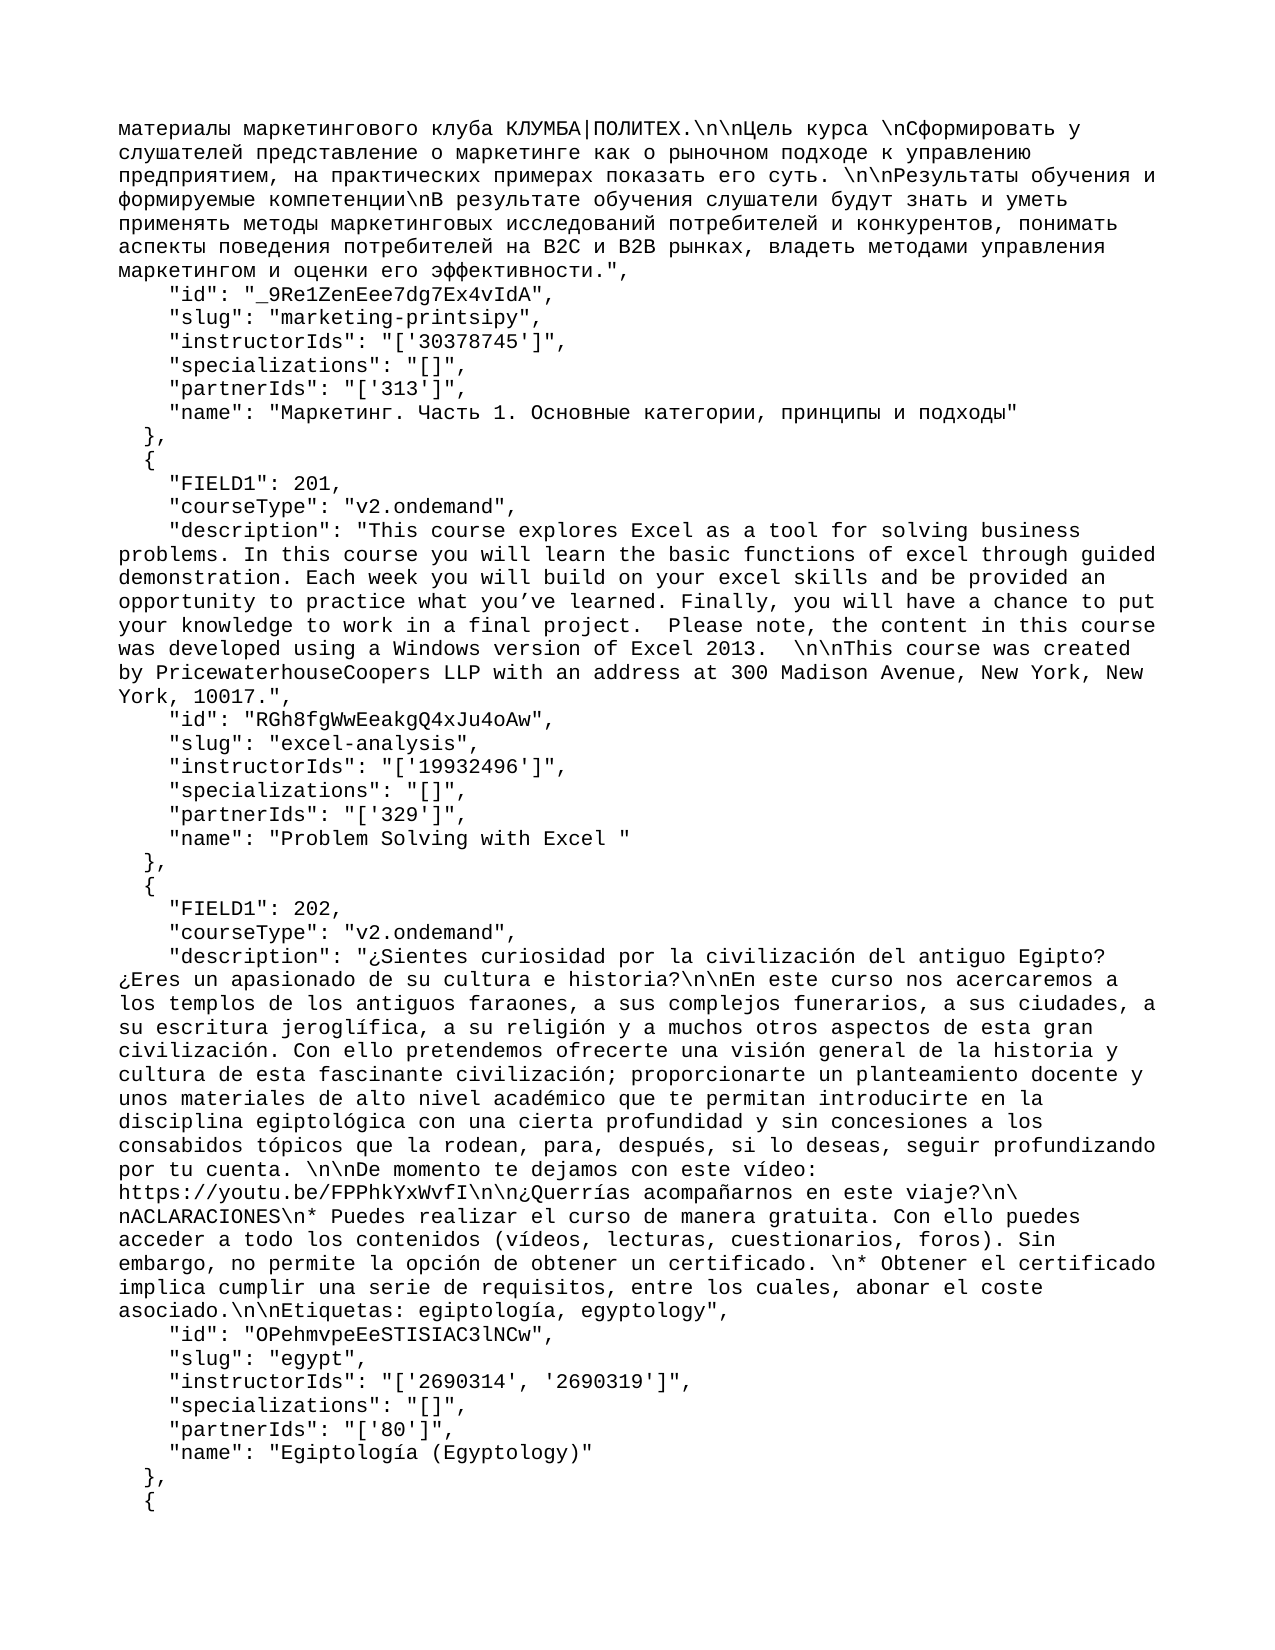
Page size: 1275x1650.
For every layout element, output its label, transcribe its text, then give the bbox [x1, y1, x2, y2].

text }, [118, 851, 1157, 875]
text }, [118, 1466, 1157, 1489]
text "slug": "marketing-printsipy", [118, 307, 1157, 331]
text "specializations": "[]", [118, 1395, 1157, 1419]
text "id": "RGh8fgWwEeakgQ4xJu4oAw", [118, 709, 1157, 733]
text "name": "Маркетинг. Часть 1. Основные категории, принципы и подходы" [118, 402, 1157, 426]
text "id": "_9Re1ZenEee7dg7Ex4vIdA", [118, 284, 1157, 307]
text "FIELD1": 201, [118, 473, 1157, 496]
text "description": "¿Sientes curiosidad por la civilización del antiguo Egipto? ¿Eres un apasionado de su cultura e historia?\n\nEn este curso nos acercaremos a los templos de los antiguos faraones, a sus complejos funerarios, a sus ciudades, a su escritura jeroglífica, a su religión y a muchos otros aspectos de esta gran civilización. Con ello pretendemos ofrecerte una visión general de la historia y cultura de esta fascinante civilización; proporcionarte un planteamiento docente y unos materiales de alto nivel académico que te permitan introducirte en la disciplina egiptológica con una cierta profundidad y sin concesiones a los consabidos tópicos que la rodean, para, después, si lo deseas, seguir profundizando por tu cuenta. \n\nDe momento te dejamos con este vídeo: https://youtu.be/FPPhkYxWvfI\n\n¿Querrías acompañarnos en este viaje?\n\nACLARACIONES\n* Puedes realizar el curso de manera gratuita. Con ello puedes acceder a todo los contenidos (vídeos, lecturas, cuestionarios, foros). Sin embargo, no permite la opción de obtener un certificado. \n* Obtener el certificado implica cumplir una serie de requisitos, entre los cuales, abonar el coste asociado.\n\nEtiquetas: egiptología, egyptology", [118, 946, 1157, 1324]
text "courseType": "v2.ondemand", [118, 496, 1157, 520]
text "partnerIds": "['313']", [118, 378, 1157, 402]
text "FIELD1": 202, [118, 898, 1157, 922]
text "name": "Egiptología (Egyptology)" [118, 1442, 1157, 1466]
text "instructorIds": "['30378745']", [118, 331, 1157, 354]
text { [118, 1489, 1157, 1513]
text "instructorIds": "['2690314', '2690319']", [118, 1371, 1157, 1395]
text "slug": "egypt", [118, 1348, 1157, 1371]
text "partnerIds": "['329']", [118, 804, 1157, 827]
text "description": "This course explores Excel as a tool for solving business problems. In this course you will learn the basic functions of excel through guided demonstration. Each week you will build on your excel skills and be provided an opportunity to practice what you’ve learned. Finally, you will have a chance to put your knowledge to work in a final project. Please note, the content in this course was developed using a Windows version of Excel 2013. \n\nThis course was created by PricewaterhouseCoopers LLP with an address at 300 Madison Avenue, New York, New York, 10017.", [118, 520, 1157, 709]
text }, [118, 426, 1157, 449]
text "specializations": "[]", [118, 780, 1157, 804]
text "id": "OPehmvpeEeSTISIAC3lNCw", [118, 1324, 1157, 1348]
text "courseType": "v2.ondemand", [118, 922, 1157, 946]
text "slug": "excel-analysis", [118, 733, 1157, 757]
text { [118, 875, 1157, 898]
text { [118, 449, 1157, 473]
text материалы маркетингового клуба КЛУМБА|ПОЛИТЕХ.\n\nЦель курса \nСформировать у слушателей представление о маркетинге как о рыночном подходе к управлению предприятием, на практических примерах показать его суть. \n\nРезультаты обучения и формируемые компетенции\nВ результате обучения слушатели будут знать и уметь применять методы маркетинговых исследований потребителей и конкурентов, понимать аспекты поведения потребителей на В2С и В2В рынках, владеть методами управления маркетингом и оценки его эффективности.", [118, 118, 1157, 284]
text "instructorIds": "['19932496']", [118, 757, 1157, 780]
text "partnerIds": "['80']", [118, 1419, 1157, 1442]
text "specializations": "[]", [118, 354, 1157, 378]
text "name": "Problem Solving with Excel " [118, 827, 1157, 851]
